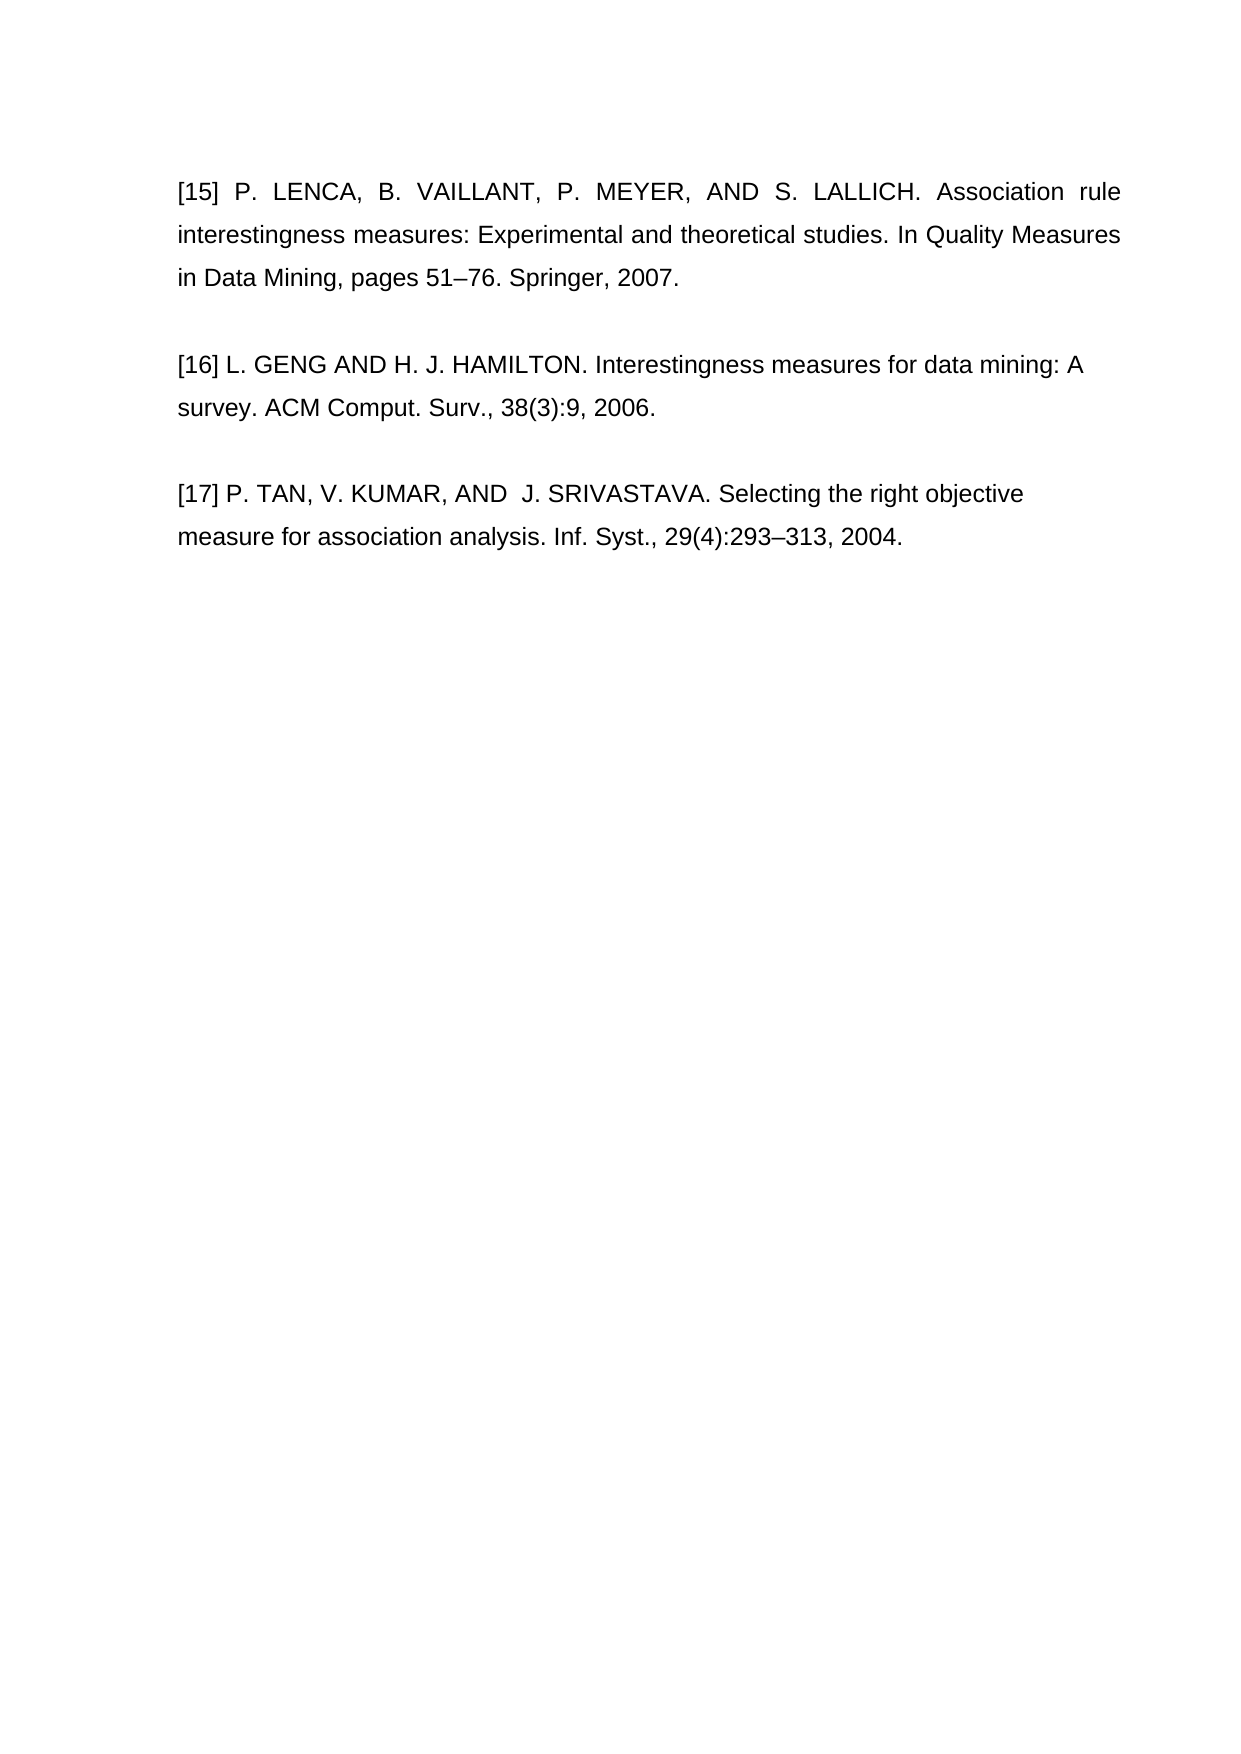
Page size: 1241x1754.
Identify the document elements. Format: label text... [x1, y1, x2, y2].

text [17] P. TAN, V. KUMAR, AND J. SRIVASTAVA. Selecting the right objective measure for association analysis. Inf. Syst., 29(4):293–313, 2004. [177, 479, 1122, 551]
text [16] L. GENG AND H. J. HAMILTON. Interestingness measures for data mining: A [177, 350, 1122, 378]
text survey. ACM Comput. Surv., 38(3):9, 2006. [177, 393, 1122, 422]
text [15] P. LENCA, B. VAILLANT, P. MEYER, AND S. LALLICH. Association rule interestingness measures: Experimental and theoretical studies. In Quality Measures in Data Mining, pages 51–76. Springer, 2007. [177, 177, 1122, 292]
